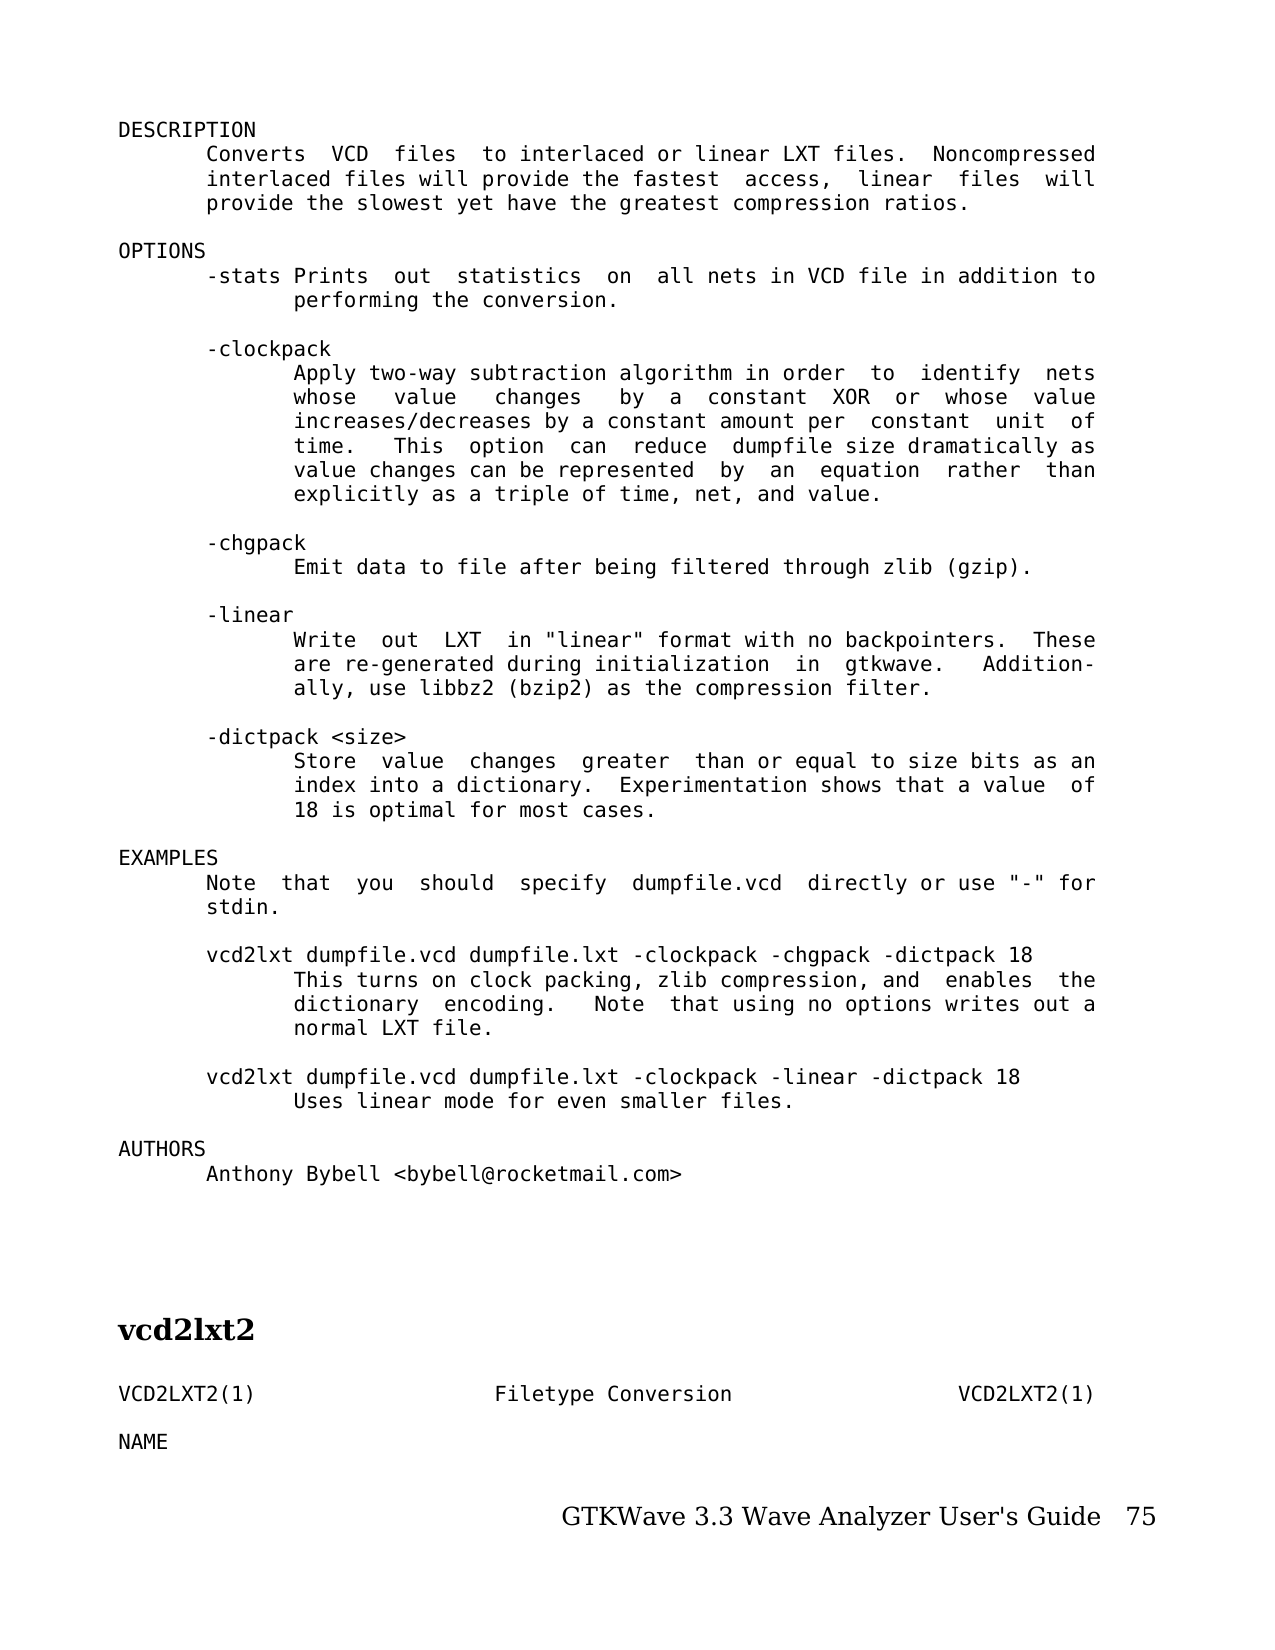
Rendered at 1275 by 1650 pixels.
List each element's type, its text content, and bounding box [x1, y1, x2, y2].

text 18 is optimal for most cases. [118, 798, 1157, 822]
text This turns on clock packing, zlib compression, and enables the [118, 968, 1157, 992]
text dictionary encoding. Note that using no options writes out a [118, 992, 1157, 1016]
text performing the conversion. [118, 288, 1157, 312]
text DESCRIPTION [118, 118, 1157, 142]
text time. This option can reduce dumpfile size dramatically as [118, 434, 1157, 458]
text interlaced files will provide the fastest access, linear files will [118, 167, 1157, 191]
text NAME [118, 1430, 1157, 1454]
text Store value changes greater than or equal to size bits as an [118, 749, 1157, 773]
text VCD2LXT2(1) Filetype Conversion VCD2LXT2(1) [118, 1382, 1157, 1406]
text -dictpack <size> [118, 725, 1157, 749]
text vcd2lxt dumpfile.vcd dumpfile.lxt -clockpack -linear -dictpack 18 [118, 1065, 1157, 1089]
text are re-generated during initialization in gtkwave. Addition- [118, 652, 1157, 676]
text Emit data to file after being filtered through zlib (gzip). [118, 555, 1157, 579]
text whose value changes by a constant XOR or whose value [118, 385, 1157, 409]
text Uses linear mode for even smaller files. [118, 1089, 1157, 1113]
text AUTHORS [118, 1137, 1157, 1162]
text -stats Prints out statistics on all nets in VCD file in addition to [118, 264, 1157, 288]
subtitle vcd2lxt2 [118, 1313, 1157, 1347]
text Anthony Bybell <bybell@rocketmail.com> [118, 1162, 1157, 1186]
text value changes can be represented by an equation rather than [118, 458, 1157, 482]
text vcd2lxt dumpfile.vcd dumpfile.lxt -clockpack -chgpack -dictpack 18 [118, 943, 1157, 968]
text -clockpack [118, 337, 1157, 361]
text -linear [118, 603, 1157, 628]
text OPTIONS [118, 239, 1157, 264]
text provide the slowest yet have the greatest compression ratios. [118, 191, 1157, 215]
text Apply two-way subtraction algorithm in order to identify nets [118, 361, 1157, 385]
text EXAMPLES [118, 846, 1157, 871]
text index into a dictionary. Experimentation shows that a value of [118, 773, 1157, 798]
text Write out LXT in "linear" format with no backpointers. These [118, 628, 1157, 652]
text Note that you should specify dumpfile.vcd directly or use "-" for [118, 871, 1157, 895]
text increases/decreases by a constant amount per constant unit of [118, 409, 1157, 434]
text stdin. [118, 895, 1157, 919]
text normal LXT file. [118, 1016, 1157, 1040]
text Converts VCD files to interlaced or linear LXT files. Noncompressed [118, 142, 1157, 167]
text -chgpack [118, 531, 1157, 555]
text ally, use libbz2 (bzip2) as the compression filter. [118, 676, 1157, 701]
text explicitly as a triple of time, net, and value. [118, 482, 1157, 506]
